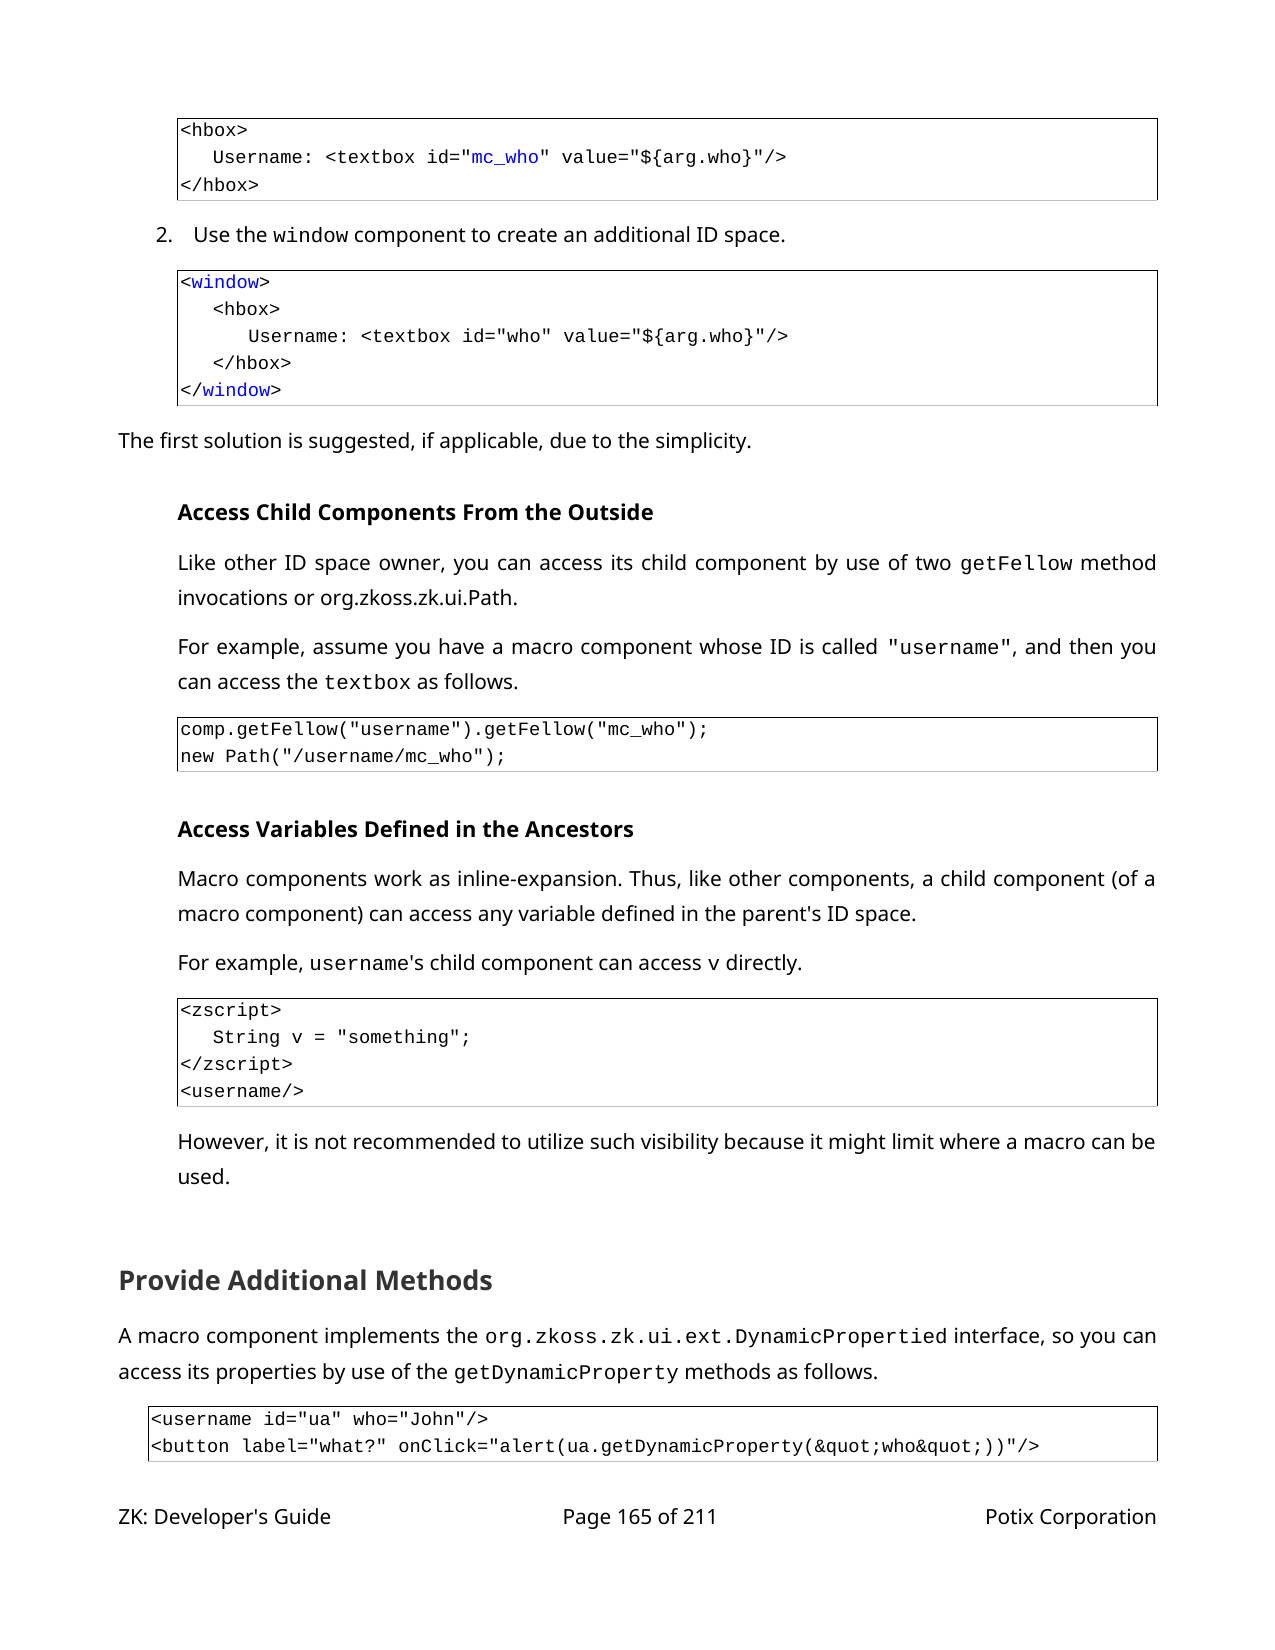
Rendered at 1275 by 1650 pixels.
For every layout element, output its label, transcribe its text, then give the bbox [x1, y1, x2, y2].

text </hbox> [178, 172, 1157, 200]
text For example, username's child component can access v directly. [177, 948, 1157, 977]
text Username: <textbox id="who" value="${arg.who}"/> [178, 324, 1157, 348]
text Macro components work as inline-expansion. Thus, like other components, a child component (of a macro component) can access any variable defined in the parent's ID space. [177, 864, 1157, 928]
text comp.getFellow("username").getFellow("mc_who"); [178, 718, 1157, 741]
text <window> [178, 271, 1157, 294]
text </zscript> [178, 1052, 1157, 1076]
text </window> [178, 378, 1157, 405]
text String v = "something"; [178, 1025, 1157, 1049]
text For example, assume you have a macro component whose ID is called "username", and then you can access the textbox as follows. [177, 632, 1157, 696]
subtitle Access Variables Defined in the Ancestors [177, 814, 1157, 844]
text However, it is not recommended to utilize such visibility because it might limit where a macro can be used. [177, 1127, 1157, 1190]
text <zscript> [178, 999, 1157, 1022]
text </hbox> [178, 351, 1157, 375]
text The first solution is suggested, if applicable, due to the simplicity. [118, 426, 1157, 454]
text <button label="what?" onClick="alert(ua.getDynamicProperty(&quot;who&quot;))"/> [149, 1433, 1157, 1461]
text Username: <textbox id="mc_who" value="${arg.who}"/> [178, 145, 1157, 169]
text Like other ID space owner, you can access its child component by use of two getFellow method invocations or org.zkoss.zk.ui.Path. [177, 548, 1157, 611]
text <hbox> [178, 119, 1157, 142]
text <username/> [178, 1079, 1157, 1106]
text <hbox> [178, 297, 1157, 321]
text new Path("/username/mc_who"); [178, 744, 1157, 771]
subtitle Access Child Components From the Outside [177, 497, 1157, 527]
text <username id="ua" who="John"/> [149, 1407, 1157, 1431]
text A macro component implements the org.zkoss.zk.ui.ext.DynamicPropertied interface, so you can access its properties by use of the getDynamicProperty methods as follows. [118, 1322, 1157, 1386]
list Use the window component to create an additional ID space. [156, 220, 1157, 249]
subtitle Provide Additional Methods [118, 1261, 1157, 1298]
